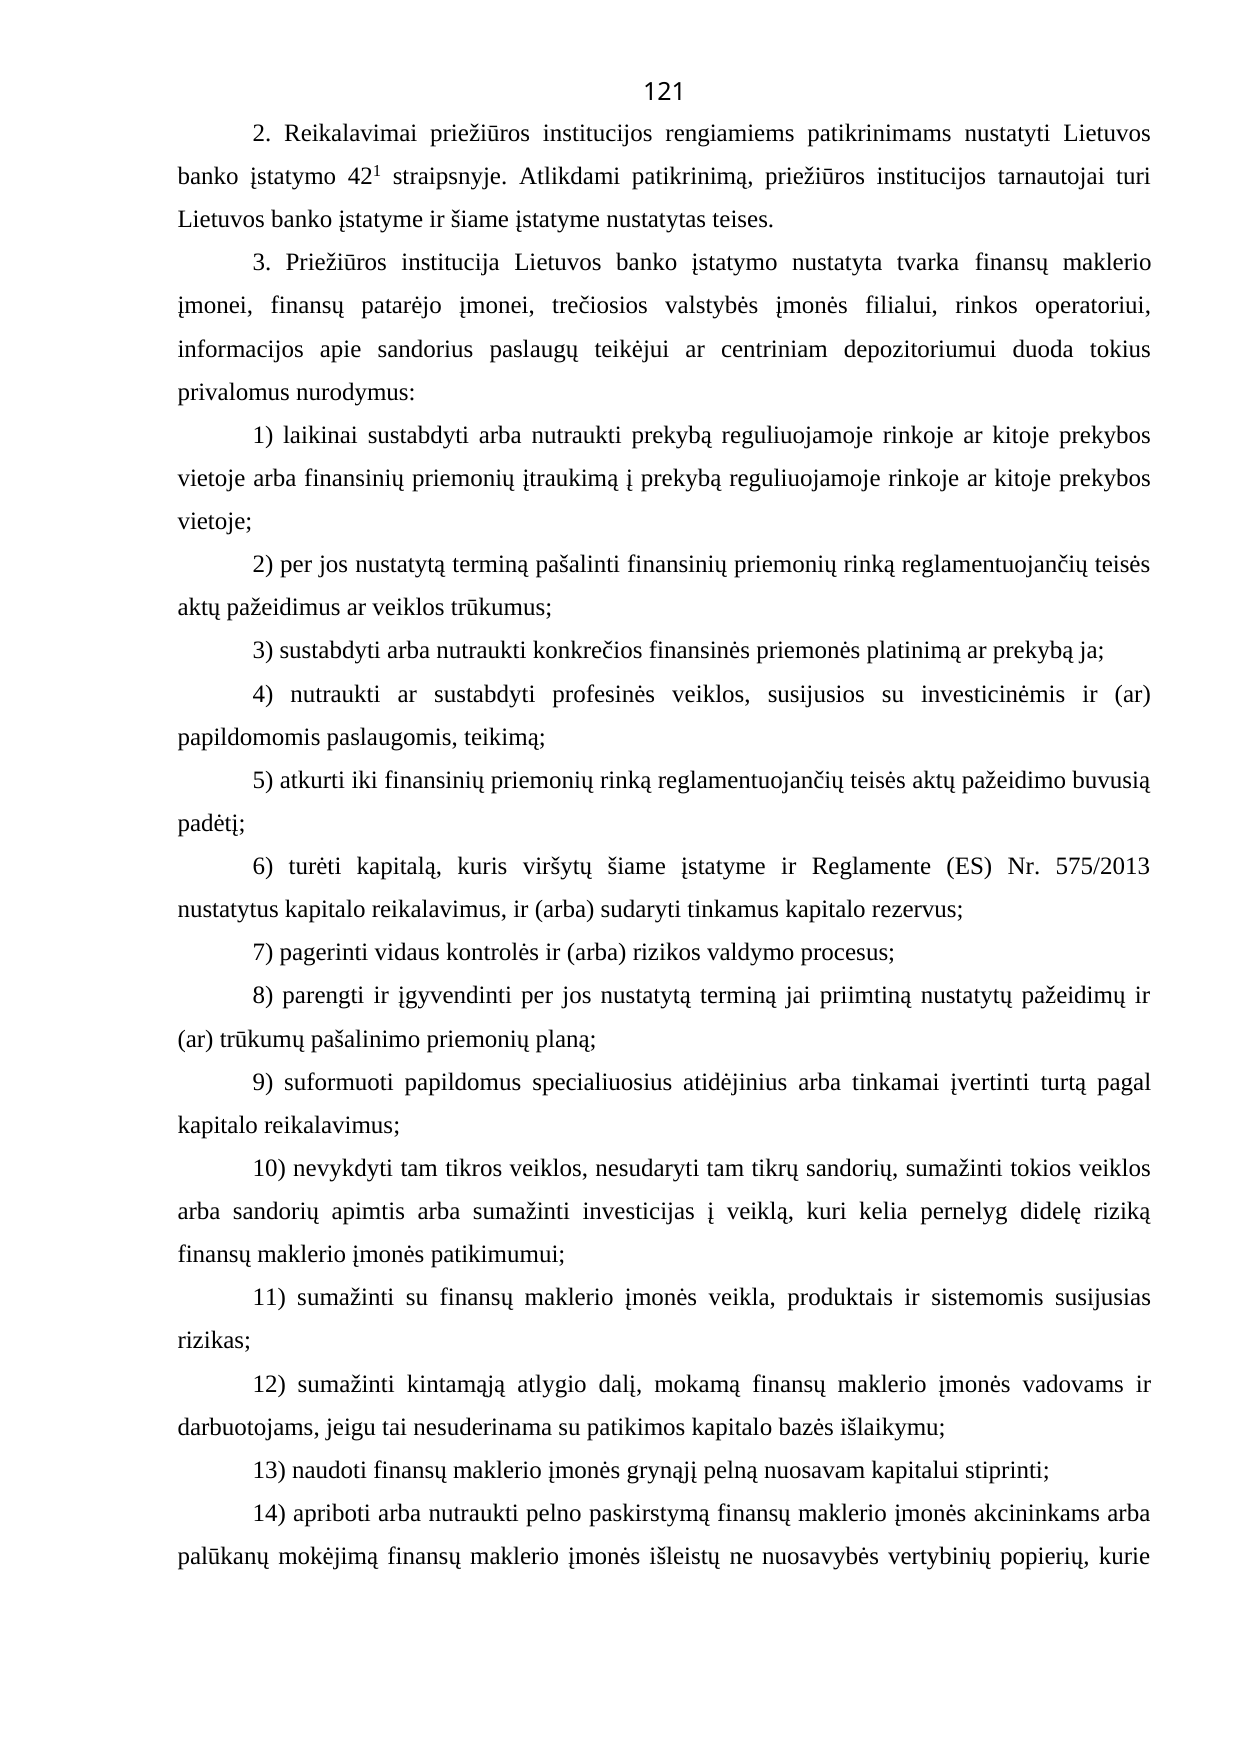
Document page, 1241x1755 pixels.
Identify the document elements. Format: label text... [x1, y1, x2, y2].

text 3) sustabdyti arba nutraukti konkrečios finansinės priemonės platinimą ar prekybą ja; [177, 636, 1152, 664]
text 6) turėti kapitalą, kuris viršytų šiame įstatyme ir Reglamente (ES) Nr. 575/2013 nustatytus kapitalo reikalavimus, ir (arba) sudaryti tinkamus kapitalo rezervus; [177, 851, 1152, 923]
text 3. Priežiūros institucija Lietuvos banko įstatymo nustatyta tvarka finansų maklerio įmonei, finansų patarėjo įmonei, trečiosios valstybės įmonės filialui, rinkos operatoriui, informacijos apie sandorius paslaugų teikėjui ar centriniam depozitoriumui duoda tokius privalomus nurodymus: [177, 247, 1152, 406]
text 12) sumažinti kintamąją atlygio dalį, mokamą finansų maklerio įmonės vadovams ir darbuotojams, jeigu tai nesuderinama su patikimos kapitalo bazės išlaikymu; [177, 1369, 1152, 1441]
text 13) naudoti finansų maklerio įmonės grynąjį pelną nuosavam kapitalui stiprinti; [177, 1455, 1152, 1484]
text 8) parengti ir įgyvendinti per jos nustatytą terminą jai priimtiną nustatytų pažeidimų ir (ar) trūkumų pašalinimo priemonių planą; [177, 981, 1152, 1052]
text 7) pagerinti vidaus kontrolės ir (arba) rizikos valdymo procesus; [177, 937, 1152, 966]
text 5) atkurti iki finansinių priemonių rinką reglamentuojančių teisės aktų pažeidimo buvusią padėtį; [177, 765, 1152, 837]
text 9) suformuoti papildomus specialiuosius atidėjinius arba tinkamai įvertinti turtą pagal kapitalo reikalavimus; [177, 1067, 1152, 1139]
text 2. Reikalavimai priežiūros institucijos rengiamiems patikrinimams nustatyti Lietuvos banko įstatymo 421 straipsnyje. Atlikdami patikrinimą, priežiūros institucijos tarnautojai turi Lietuvos banko įstatyme ir šiame įstatyme nustatytas teises. [177, 118, 1152, 233]
text 2) per jos nustatytą terminą pašalinti finansinių priemonių rinką reglamentuojančių teisės aktų pažeidimus ar veiklos trūkumus; [177, 549, 1152, 621]
text 14) apriboti arba nutraukti pelno paskirstymą finansų maklerio įmonės akcininkams arba palūkanų mokėjimą finansų maklerio įmonės išleistų ne nuosavybės vertybinių popierių, kurie [177, 1498, 1152, 1570]
text 4) nutraukti ar sustabdyti profesinės veiklos, susijusios su investicinėmis ir (ar) papildomomis paslaugomis, teikimą; [177, 679, 1152, 751]
text 11) sumažinti su finansų maklerio įmonės veikla, produktais ir sistemomis susijusias rizikas; [177, 1282, 1152, 1354]
text 1) laikinai sustabdyti arba nutraukti prekybą reguliuojamoje rinkoje ar kitoje prekybos vietoje arba finansinių priemonių įtraukimą į prekybą reguliuojamoje rinkoje ar kitoje prekybos vietoje; [177, 420, 1152, 535]
text 10) nevykdyti tam tikros veiklos, nesudaryti tam tikrų sandorių, sumažinti tokios veiklos arba sandorių apimtis arba sumažinti investicijas į veiklą, kuri kelia pernelyg didelę riziką finansų maklerio įmonės patikimumui; [177, 1153, 1152, 1268]
